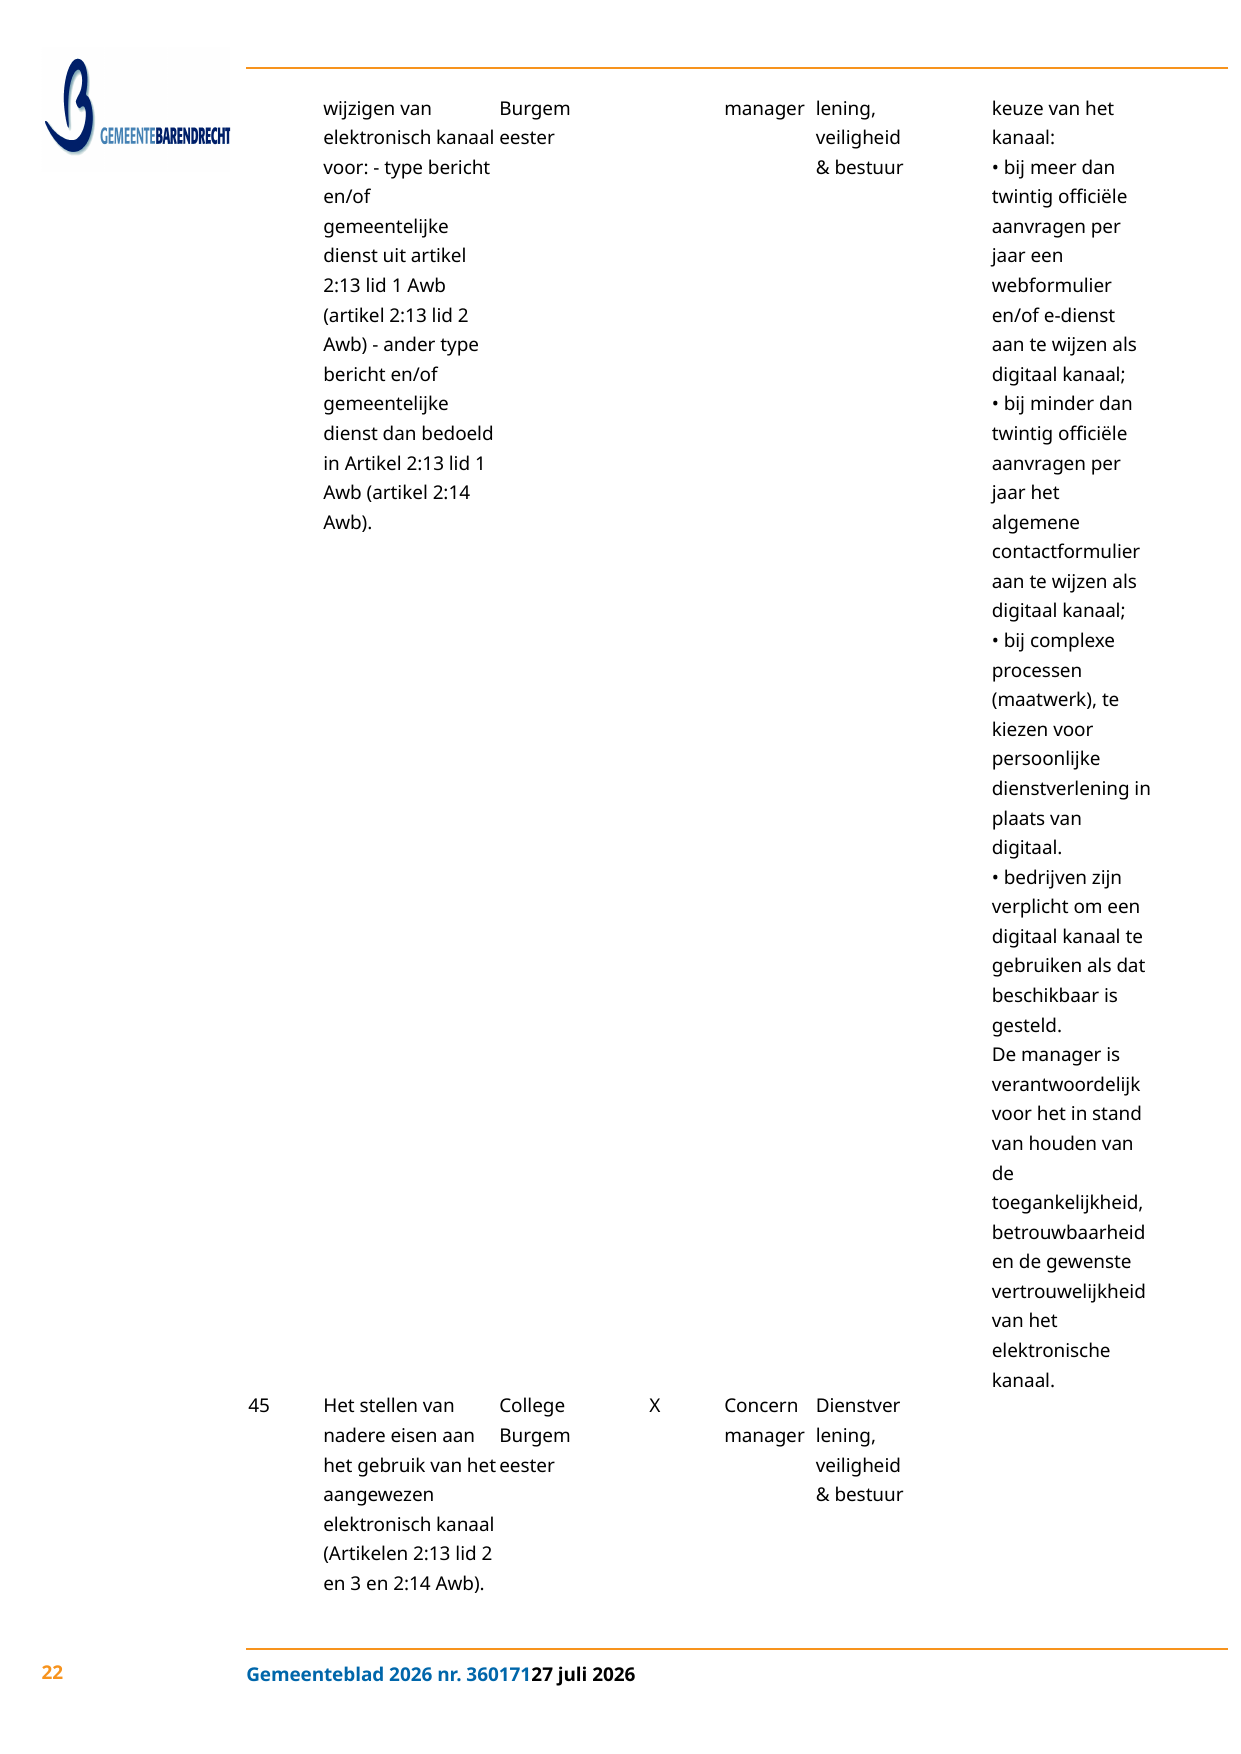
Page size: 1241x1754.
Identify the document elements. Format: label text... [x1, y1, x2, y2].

table_cell wijzigen van elektronisch kanaal voor: - type bericht en/of gemeentelijke dienst uit artikel 2:13 lid 1 Awb (artikel 2:13 lid 2 Awb) - ander type bericht en/of gemeentelijke dienst dan bedoeld in Artikel 2:13 lid 1 Awb (artikel 2:14 Awb). [323, 95, 499, 1393]
table_cell [574, 1393, 649, 1596]
table_cell [248, 95, 323, 1393]
table_cell X [649, 1393, 724, 1596]
table_cell [574, 95, 649, 1393]
table_cell Het stellen van nadere eisen aan het gebruik van het aangewezen elektronisch kanaal (Artikelen 2:13 lid 2 en 3 en 2:14 Awb). [323, 1393, 499, 1596]
table_cell 45 [248, 1393, 323, 1596]
table_cell Burgemeester [499, 95, 574, 1393]
table_cell Concernmanager [724, 1393, 816, 1596]
table_cell [904, 95, 992, 1393]
table_cell [992, 1393, 1152, 1596]
picture [41, 47, 231, 172]
table_cell [904, 1393, 992, 1596]
table_cell [649, 95, 724, 1393]
table_cell lening, veiligheid & bestuur [816, 95, 904, 1393]
table_cell manager [724, 95, 816, 1393]
table_cell Dienstverlening, veiligheid & bestuur [816, 1393, 904, 1596]
table_cell keuze van het kanaal: • bij meer dan twintig officiële aanvragen per jaar een webformulier en/of e-dienst aan te wijzen als digitaal kanaal; • bij minder dan twintig officiële aanvragen per jaar het algemene contactformulier aan te wijzen als digitaal kanaal; • bij complexe processen (maatwerk), te kiezen voor persoonlijke dienstverlening in plaats van digitaal. • bedrijven zijn verplicht om een digitaal kanaal te gebruiken als dat beschikbaar is gesteld. De manager is verantwoordelijk voor het in stand van houden van de toegankelijkheid, betrouwbaarheid en de gewenste vertrouwelijkheid van het elektronische kanaal. [992, 95, 1152, 1393]
table_cell College Burgemeester [499, 1393, 574, 1596]
